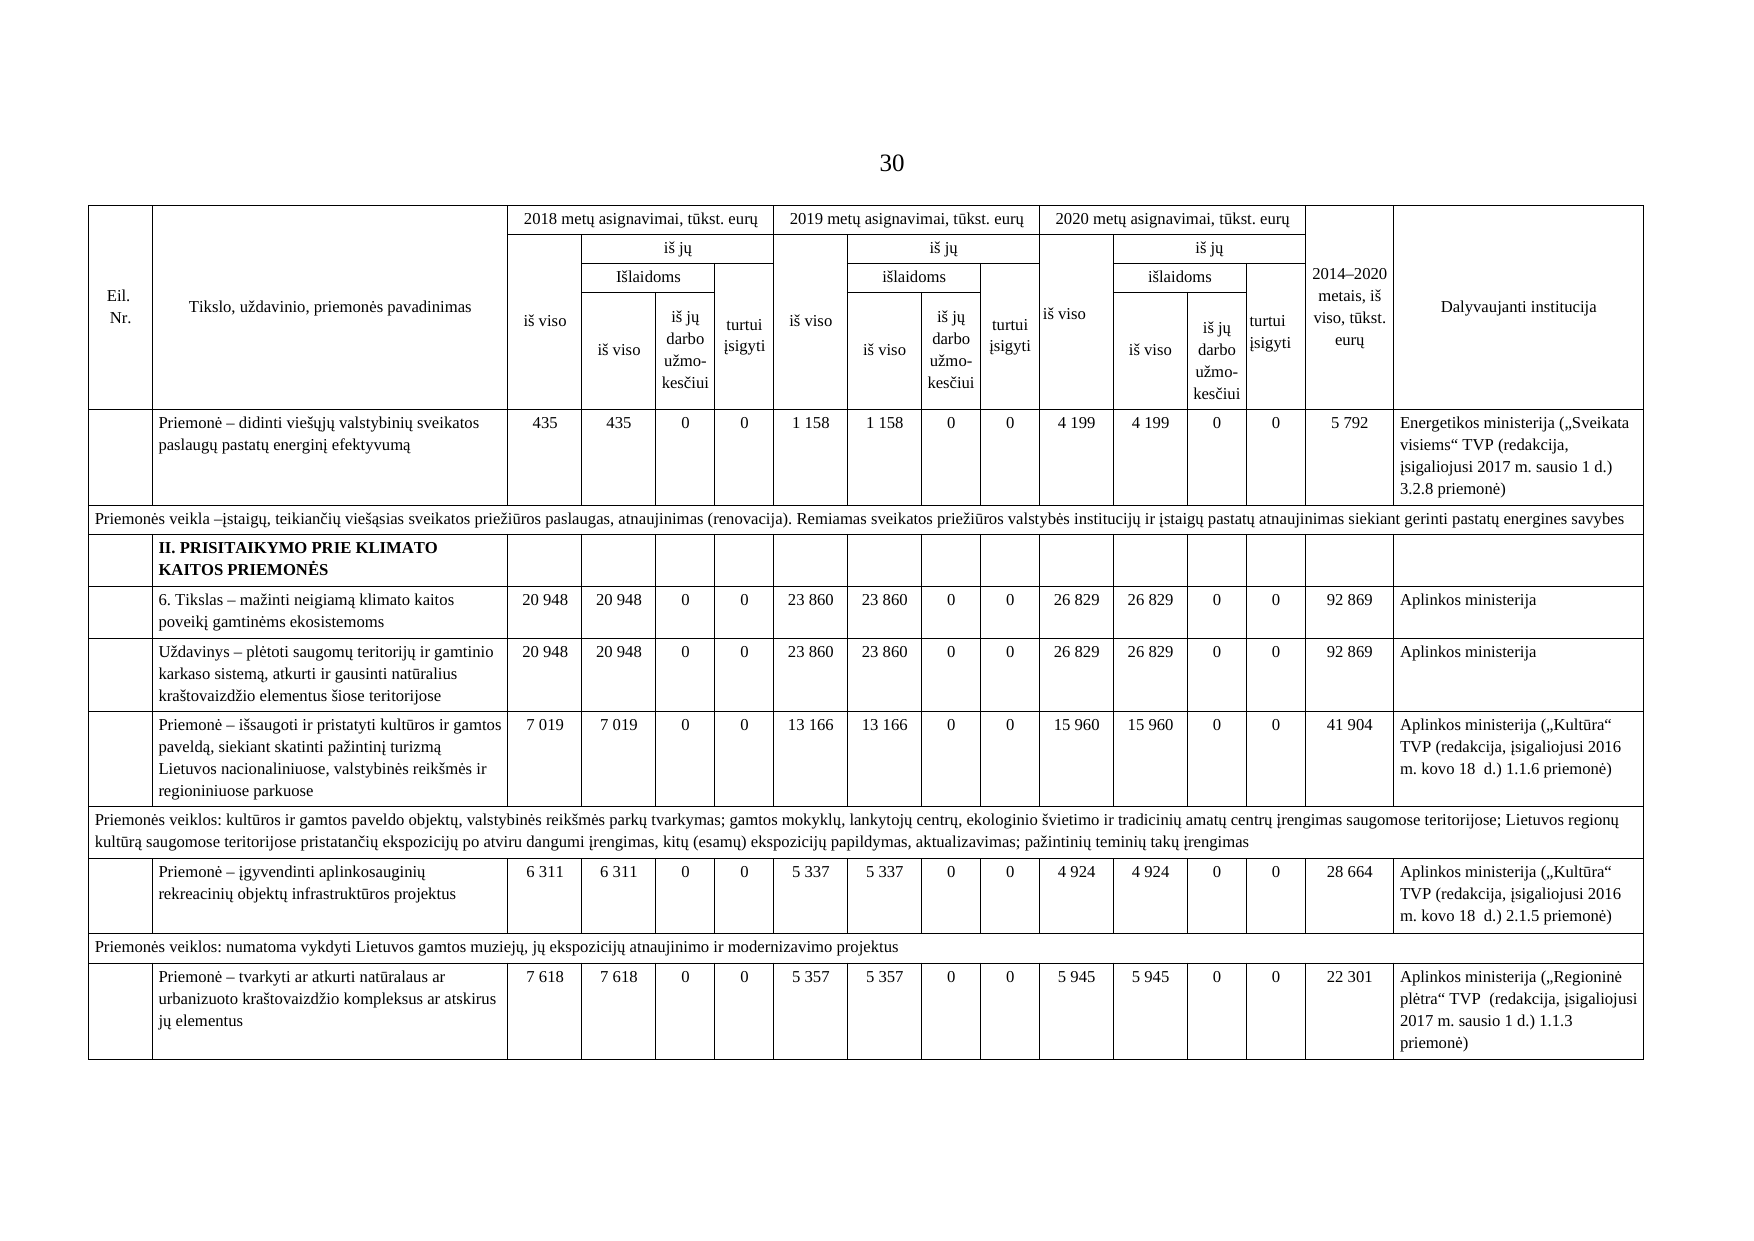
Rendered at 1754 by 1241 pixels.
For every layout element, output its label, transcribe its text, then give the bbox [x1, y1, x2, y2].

table_cell [1188, 535, 1246, 586]
table_cell [89, 639, 152, 711]
table_cell [922, 535, 980, 586]
table_cell 26 829 [1040, 639, 1113, 711]
table_cell [89, 410, 152, 505]
table_cell 7 618 [508, 964, 581, 1059]
table_cell 20 948 [582, 587, 655, 638]
table_header 2020 metų asignavimai, tūkst. eurų [1040, 206, 1305, 234]
table_cell [715, 535, 773, 586]
table_cell Priemonės veiklos: numatoma vykdyti Lietuvos gamtos muziejų, jų ekspozicijų atnaujinimo ir modernizavimo projektus [89, 934, 1643, 963]
table_cell Aplinkos ministerija [1394, 587, 1643, 638]
table_header Tikslo, uždavinio, priemonės pavadinimas [153, 206, 507, 408]
table_cell 0 [1247, 859, 1305, 932]
table_cell 0 [981, 410, 1039, 505]
table_cell 23 860 [774, 587, 847, 638]
table_cell [508, 535, 581, 586]
table_cell iš jų darbo užmo-kesčiui [1188, 293, 1246, 408]
table_cell [774, 535, 847, 586]
table_cell 0 [656, 587, 714, 638]
table_cell Energetikos ministerija („Sveikata visiems“ TVP (redakcija, įsigaliojusi 2017 m. sausio 1 d.) 3.2.8 priemonė) [1394, 410, 1643, 505]
table_cell 0 [922, 639, 980, 711]
table_cell 5 945 [1114, 964, 1187, 1059]
table_cell 0 [1247, 964, 1305, 1059]
table_cell 23 860 [848, 587, 921, 638]
table_cell 23 860 [848, 639, 921, 711]
table_cell 7 019 [508, 712, 581, 806]
table_cell Uždavinys – plėtoti saugomų teritorijų ir gamtinio karkaso sistemą, atkurti ir gausinti natūralius kraštovaizdžio elementus šiose teritorijose [153, 639, 507, 711]
table_cell 0 [656, 712, 714, 806]
table_cell 0 [715, 410, 773, 505]
table_cell Priemonės veiklos: kultūros ir gamtos paveldo objektų, valstybinės reikšmės parkų tvarkymas; gamtos mokyklų, lankytojų centrų, ekologinio švietimo ir tradicinių amatų centrų įrengimas saugomose teritorijose; Lietuvos regionų kultūrą saugomose teritorijose pristatančių ekspozicijų po atviru dangumi įrengimas, kitų (esamų) ekspozicijų papildymas, aktualizavimas; pažintinių teminių takų įrengimas [89, 807, 1643, 858]
table_cell 26 829 [1114, 587, 1187, 638]
table_cell išlaidoms [1114, 264, 1246, 292]
table_cell 7 019 [582, 712, 655, 806]
table_cell 20 948 [582, 639, 655, 711]
table_cell 22 301 [1306, 964, 1393, 1059]
table_cell 4 924 [1040, 859, 1113, 932]
table_cell iš viso [774, 235, 847, 408]
table_cell [1247, 535, 1305, 586]
table_cell iš jų darbo užmo-kesčiui [922, 293, 980, 408]
table_cell iš jų darbo užmo-kesčiui [656, 293, 714, 408]
table_cell 0 [656, 639, 714, 711]
table_cell Aplinkos ministerija („Regioninė plėtra“ TVP (redakcija, įsigaliojusi 2017 m. sausio 1 d.) 1.1.3 priemonė) [1394, 964, 1643, 1059]
table_cell [89, 712, 152, 806]
table_cell [981, 535, 1039, 586]
table_cell 15 960 [1040, 712, 1113, 806]
table_header Eil. Nr. [89, 206, 152, 408]
table_cell iš viso [508, 235, 581, 408]
table_cell turtui įsigyti [981, 264, 1039, 408]
table_cell 0 [715, 639, 773, 711]
table_cell Priemonės veikla –įstaigų, teikiančių viešąsias sveikatos priežiūros paslaugas, atnaujinimas (renovacija). Remiamas sveikatos priežiūros valstybės institucijų ir įstaigų pastatų atnaujinimas siekiant gerinti pastatų energines savybes [89, 506, 1643, 534]
table_cell 26 829 [1040, 587, 1113, 638]
table_cell 0 [715, 859, 773, 932]
table_cell turtui įsigyti [1247, 264, 1305, 408]
table_cell 0 [656, 410, 714, 505]
table_cell 0 [715, 587, 773, 638]
table_cell Priemonė – įgyvendinti aplinkosauginių rekreacinių objektų infrastruktūros projektus [153, 859, 507, 932]
table_cell 0 [1188, 964, 1246, 1059]
table_cell 0 [1188, 859, 1246, 932]
table_cell iš viso [1040, 235, 1113, 408]
table_cell 4 924 [1114, 859, 1187, 932]
table_cell 4 199 [1040, 410, 1113, 505]
table_header 2018 metų asignavimai, tūkst. eurų [508, 206, 773, 234]
table_cell 5 337 [774, 859, 847, 932]
table_cell iš jų [1114, 235, 1305, 263]
table_cell 7 618 [582, 964, 655, 1059]
table_cell 4 199 [1114, 410, 1187, 505]
table_cell 13 166 [848, 712, 921, 806]
table_cell 0 [981, 587, 1039, 638]
table_cell 0 [1188, 410, 1246, 505]
table_cell iš jų [848, 235, 1039, 263]
table_cell II. PRISITAIKYMO PRIE KLIMATO KAITOS PRIEMONĖS [153, 535, 507, 586]
table_cell iš jų [582, 235, 773, 263]
table_cell 5 357 [848, 964, 921, 1059]
table_cell 26 829 [1114, 639, 1187, 711]
table_cell Priemonė – didinti viešųjų valstybinių sveikatos paslaugų pastatų energinį efektyvumą [153, 410, 507, 505]
table_cell Aplinkos ministerija („Kultūra“ TVP (redakcija, įsigaliojusi 2016 m. kovo 18 d.) 2.1.5 priemonė) [1394, 859, 1643, 932]
table_cell turtui įsigyti [715, 264, 773, 408]
table_cell 0 [656, 859, 714, 932]
table_cell 0 [656, 964, 714, 1059]
table_cell [89, 535, 152, 586]
table_cell 0 [1247, 639, 1305, 711]
table_cell 5 337 [848, 859, 921, 932]
table_cell Aplinkos ministerija [1394, 639, 1643, 711]
table_cell 0 [1247, 587, 1305, 638]
table_cell 0 [1247, 410, 1305, 505]
table_cell 435 [508, 410, 581, 505]
table_cell 20 948 [508, 639, 581, 711]
table_cell 0 [981, 639, 1039, 711]
table_cell 15 960 [1114, 712, 1187, 806]
table_cell 5 945 [1040, 964, 1113, 1059]
table_header 2014–2020 metais, iš viso, tūkst. eurų [1306, 206, 1393, 408]
table_cell 0 [1188, 587, 1246, 638]
table_cell [582, 535, 655, 586]
table_cell Priemonė – išsaugoti ir pristatyti kultūros ir gamtos paveldą, siekiant skatinti pažintinį turizmą Lietuvos nacionaliniuose, valstybinės reikšmės ir regioniniuose parkuose [153, 712, 507, 806]
table_cell 1 158 [848, 410, 921, 505]
table_cell 0 [715, 964, 773, 1059]
table_cell 0 [1188, 639, 1246, 711]
table_cell Aplinkos ministerija („Kultūra“ TVP (redakcija, įsigaliojusi 2016 m. kovo 18 d.) 1.1.6 priemonė) [1394, 712, 1643, 806]
table_cell 0 [981, 712, 1039, 806]
table_cell Priemonė – tvarkyti ar atkurti natūralaus ar urbanizuoto kraštovaizdžio kompleksus ar atskirus jų elementus [153, 964, 507, 1059]
table_cell 0 [981, 859, 1039, 932]
table_cell 6. Tikslas – mažinti neigiamą klimato kaitos poveikį gamtinėms ekosistemoms [153, 587, 507, 638]
table_cell 5 357 [774, 964, 847, 1059]
table_cell [656, 535, 714, 586]
table_cell 5 792 [1306, 410, 1393, 505]
table_cell [89, 587, 152, 638]
table_cell 0 [922, 587, 980, 638]
table_cell 6 311 [582, 859, 655, 932]
table_cell [1114, 535, 1187, 586]
table_cell iš viso [1114, 293, 1187, 408]
table_cell [1306, 535, 1393, 586]
table_cell 28 664 [1306, 859, 1393, 932]
table_cell [89, 859, 152, 932]
table_cell 41 904 [1306, 712, 1393, 806]
table_cell 6 311 [508, 859, 581, 932]
table_cell 0 [1188, 712, 1246, 806]
table_cell 23 860 [774, 639, 847, 711]
table_cell 20 948 [508, 587, 581, 638]
table_cell 0 [922, 964, 980, 1059]
table_cell [1394, 535, 1643, 586]
table_cell 0 [922, 712, 980, 806]
table_cell 0 [715, 712, 773, 806]
table_header 2019 metų asignavimai, tūkst. eurų [774, 206, 1039, 234]
table_cell 92 869 [1306, 639, 1393, 711]
table_cell išlaidoms [848, 264, 980, 292]
table_cell iš viso [848, 293, 921, 408]
table_cell Išlaidoms [582, 264, 714, 292]
table_cell 92 869 [1306, 587, 1393, 638]
table_cell 1 158 [774, 410, 847, 505]
table_cell 13 166 [774, 712, 847, 806]
table_cell 0 [1247, 712, 1305, 806]
table_cell 0 [981, 964, 1039, 1059]
table_cell [848, 535, 921, 586]
table_cell 0 [922, 859, 980, 932]
table_cell [89, 964, 152, 1059]
table_cell 0 [922, 410, 980, 505]
table_cell iš viso [582, 293, 655, 408]
table_header Dalyvaujanti institucija [1394, 206, 1643, 408]
table_cell [1040, 535, 1113, 586]
table_cell 435 [582, 410, 655, 505]
